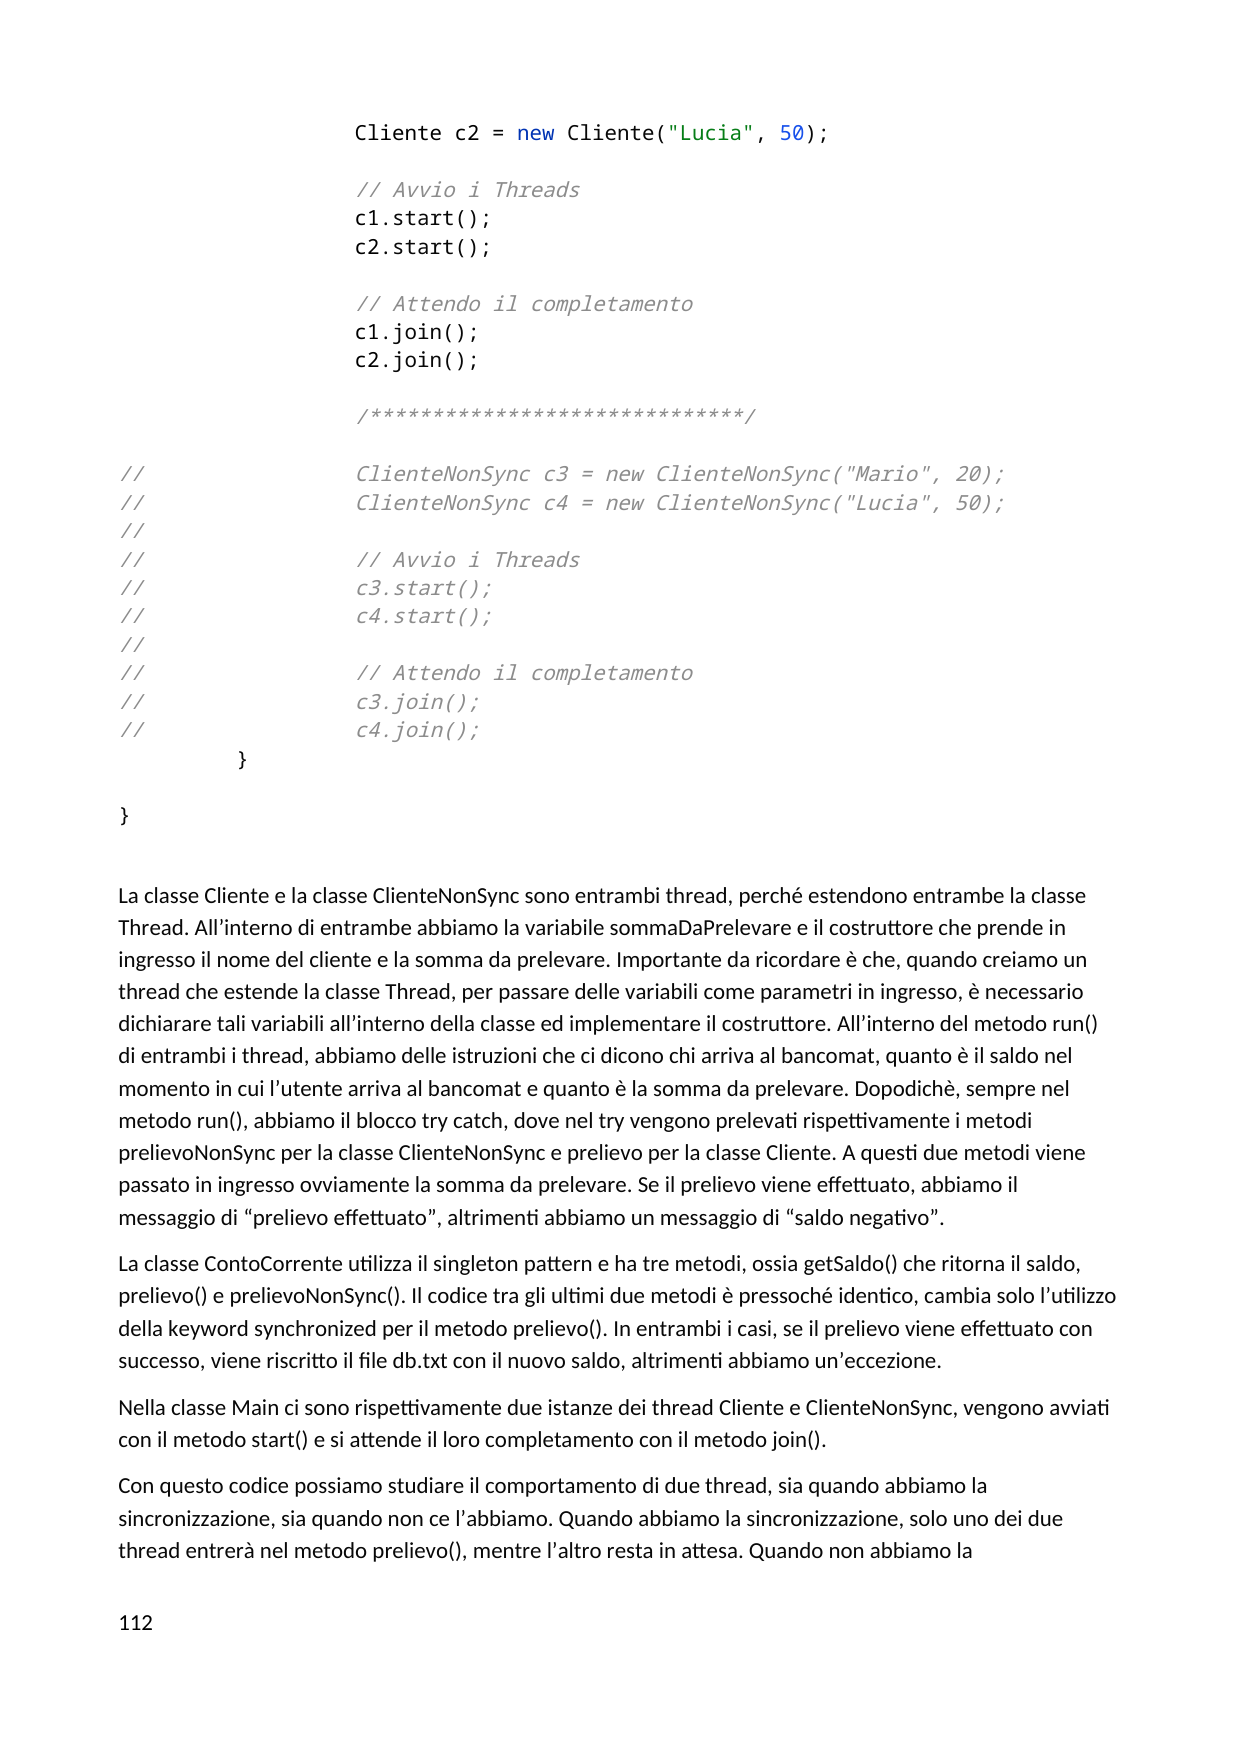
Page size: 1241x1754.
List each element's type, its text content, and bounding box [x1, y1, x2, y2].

text Con questo codice possiamo studiare il comportamento di due thread, sia quando abbiamo la sincronizzazione, sia quando non ce l’abbiamo. Quando abbiamo la sincronizzazione, solo uno dei due thread entrerà nel metodo prelievo(), mentre l’altro resta in attesa. Quando non abbiamo la [118, 1472, 1122, 1564]
text Cliente c2 = new Cliente("Lucia", 50); // Avvio i Threads c1.start(); c2.start(); // Attendo il completamento c1.join(); c2.join(); /******************************/ // ClienteNonSync c3 = new ClienteNonSync("Mario", 20); // ClienteNonSync c4 = new ClienteNonSync("Lucia", 50); // // // Avvio i Threads // c3.start(); // c4.start(); // // // Attendo il completamento // c3.join(); // c4.join(); } } [118, 118, 1122, 829]
text La classe ContoCorrente utilizza il singleton pattern e ha tre metodi, ossia getSaldo() che ritorna il saldo, prelievo() e prelievoNonSync(). Il codice tra gli ultimi due metodi è pressoché identico, cambia solo l’utilizzo della keyword synchronized per il metodo prelievo(). In entrambi i casi, se il prelievo viene effettuato con successo, viene riscritto il file db.txt con il nuovo saldo, altrimenti abbiamo un’eccezione. [118, 1249, 1122, 1374]
text Nella classe Main ci sono rispettivamente due istanze dei thread Cliente e ClienteNonSync, vengono avviati con il metodo start() e si attende il loro completamento con il metodo join(). [118, 1393, 1122, 1453]
text La classe Cliente e la classe ClienteNonSync sono entrambi thread, perché estendono entrambe la classe Thread. All’interno di entrambe abbiamo la variabile sommaDaPrelevare e il costruttore che prende in ingresso il nome del cliente e la somma da prelevare. Importante da ricordare è che, quando creiamo un thread che estende la classe Thread, per passare delle variabili come parametri in ingresso, è necessario dichiarare tali variabili all’interno della classe ed implementare il costruttore. All’interno del metodo run() di entrambi i thread, abbiamo delle istruzioni che ci dicono chi arriva al bancomat, quanto è il saldo nel momento in cui l’utente arriva al bancomat e quanto è la somma da prelevare. Dopodichè, sempre nel metodo run(), abbiamo il blocco try catch, dove nel try vengono prelevati rispettivamente i metodi prelievoNonSync per la classe ClienteNonSync e prelievo per la classe Cliente. A questi due metodi viene passato in ingresso ovviamente la somma da prelevare. Se il prelievo viene effettuato, abbiamo il messaggio di “prelievo effettuato”, altrimenti abbiamo un messaggio di “saldo negativo”. [118, 881, 1122, 1231]
